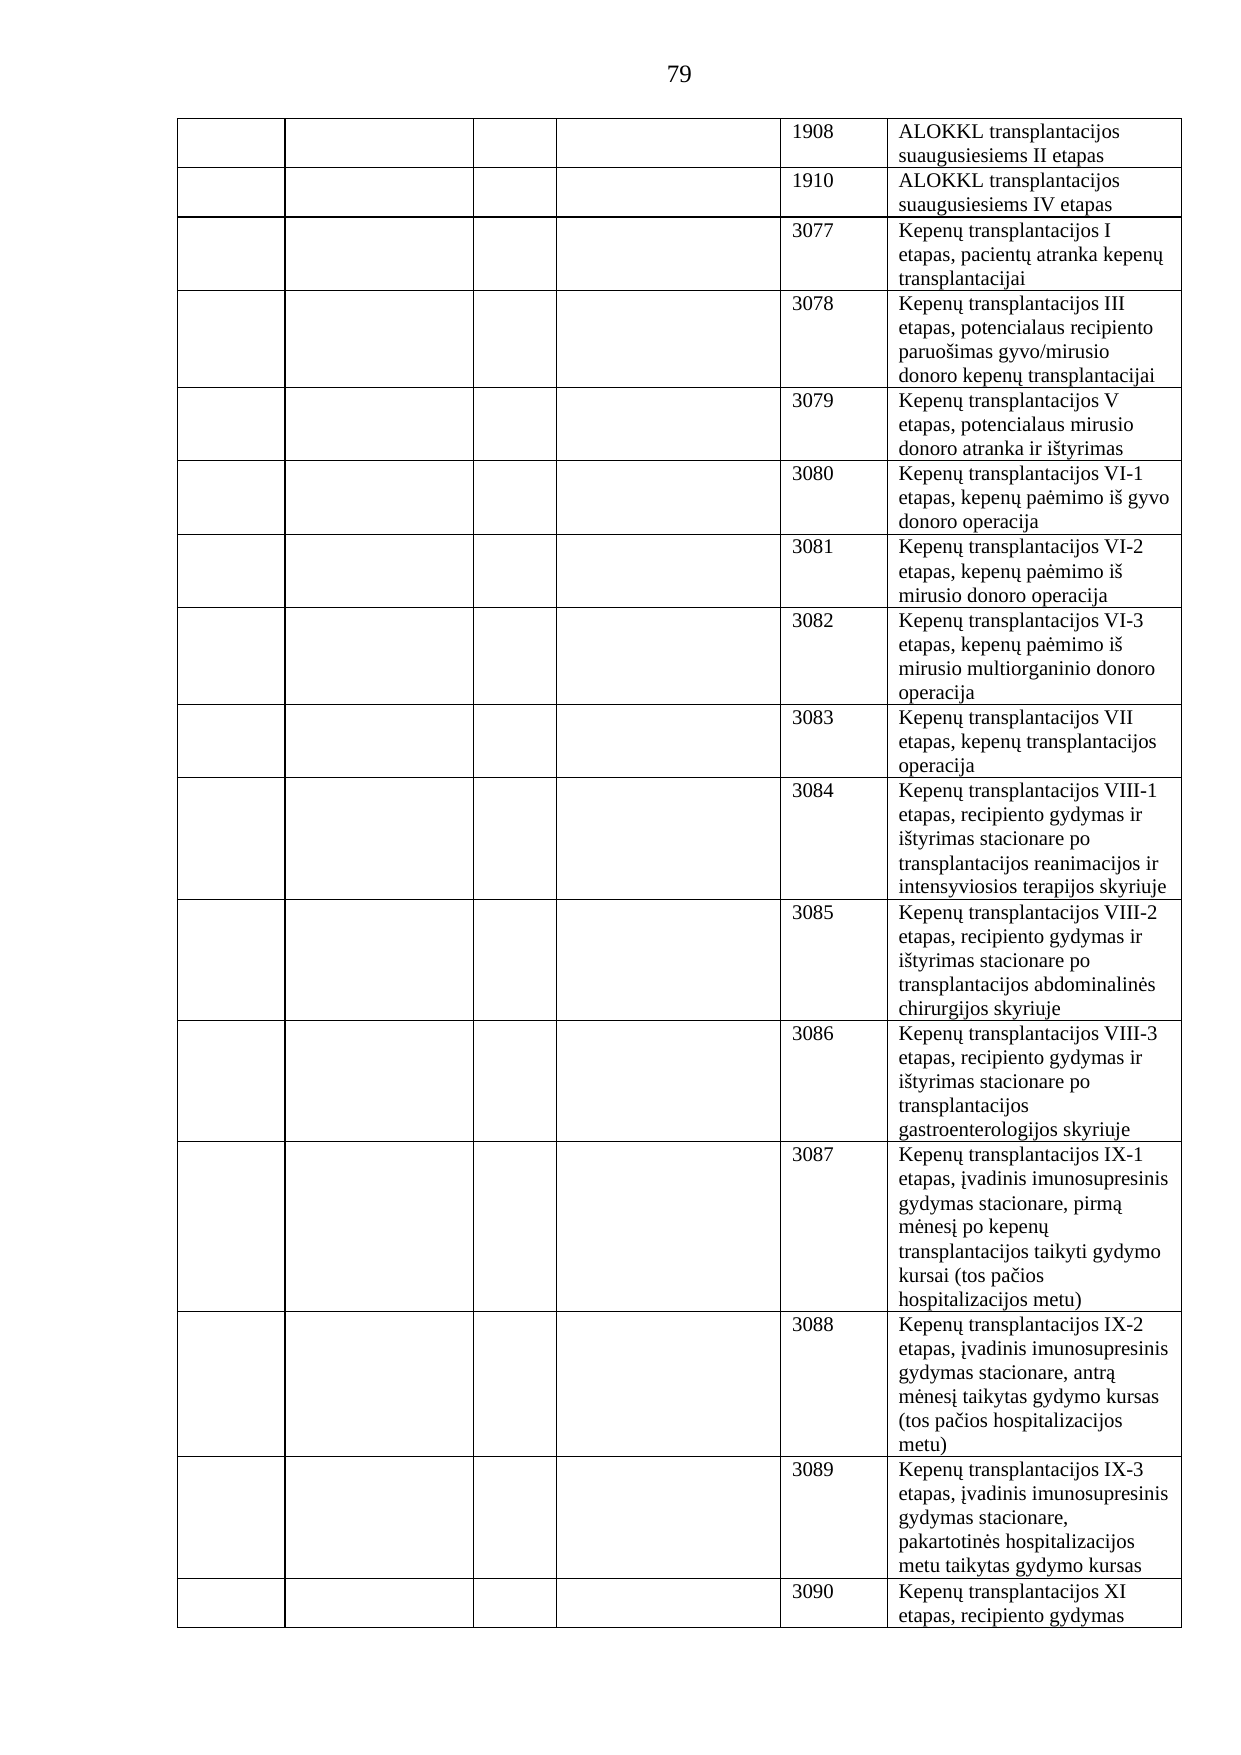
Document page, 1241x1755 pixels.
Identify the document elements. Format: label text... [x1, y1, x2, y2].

table_cell 3090 [781, 1579, 887, 1627]
table_cell [286, 535, 473, 607]
table_cell [286, 388, 473, 460]
table_cell 3082 [781, 608, 887, 704]
table_cell [474, 900, 556, 1020]
table_cell [474, 1579, 556, 1627]
table_cell 3086 [781, 1021, 887, 1141]
table_cell [178, 388, 284, 460]
table_cell [474, 705, 556, 777]
table_cell [557, 1021, 780, 1141]
table_cell [474, 218, 556, 290]
table_cell [557, 168, 780, 216]
table_cell Kepenų transplantacijos III etapas, potencialaus recipiento paruošimas gyvo/mirusio donoro kepenų transplantacijai [888, 291, 1181, 387]
table_cell [286, 705, 473, 777]
table_cell [557, 778, 780, 898]
table_cell Kepenų transplantacijos IX-2 etapas, įvadinis imunosupresinis gydymas stacionare, antrą mėnesį taikytas gydymo kursas (tos pačios hospitalizacijos metu) [888, 1312, 1181, 1456]
table_cell [557, 1142, 780, 1311]
table_cell [557, 291, 780, 387]
table_cell Kepenų transplantacijos VI-1 etapas, kepenų paėmimo iš gyvo donoro operacija [888, 461, 1181, 533]
table_cell [286, 218, 473, 290]
table_cell [474, 119, 556, 167]
table_cell [474, 608, 556, 704]
table_cell [474, 388, 556, 460]
table_cell [557, 1579, 780, 1627]
table_cell [286, 1021, 473, 1141]
table_cell 3084 [781, 778, 887, 898]
table_cell 3088 [781, 1312, 887, 1456]
table_cell [178, 705, 284, 777]
table_cell [178, 461, 284, 533]
table_cell [557, 119, 780, 167]
table_cell [474, 291, 556, 387]
table_cell [286, 608, 473, 704]
table_cell [178, 291, 284, 387]
table_cell [557, 388, 780, 460]
table_cell [178, 218, 284, 290]
table_cell [557, 461, 780, 533]
table_cell [178, 1457, 284, 1577]
table_cell [286, 119, 473, 167]
table_cell Kepenų transplantacijos I etapas, pacientų atranka kepenų transplantacijai [888, 218, 1181, 290]
table_cell [178, 1021, 284, 1141]
table_cell Kepenų transplantacijos VIII-3 etapas, recipiento gydymas ir ištyrimas stacionare po transplantacijos gastroenterologijos skyriuje [888, 1021, 1181, 1141]
table_cell Kepenų transplantacijos VIII-1 etapas, recipiento gydymas ir ištyrimas stacionare po transplantacijos reanimacijos ir intensyviosios terapijos skyriuje [888, 778, 1181, 898]
table_cell Kepenų transplantacijos XI etapas, recipiento gydymas [888, 1579, 1181, 1627]
table_cell [178, 119, 284, 167]
table_cell Kepenų transplantacijos IX-3 etapas, įvadinis imunosupresinis gydymas stacionare, pakartotinės hospitalizacijos metu taikytas gydymo kursas [888, 1457, 1181, 1577]
table_cell [286, 1579, 473, 1627]
table_cell Kepenų transplantacijos VIII-2 etapas, recipiento gydymas ir ištyrimas stacionare po transplantacijos abdominalinės chirurgijos skyriuje [888, 900, 1181, 1020]
table_cell 1908 [781, 119, 887, 167]
table_cell [474, 1021, 556, 1141]
table_cell [178, 608, 284, 704]
table_cell 3079 [781, 388, 887, 460]
table_cell [178, 1312, 284, 1456]
table_cell Kepenų transplantacijos VII etapas, kepenų transplantacijos operacija [888, 705, 1181, 777]
table_cell [474, 1457, 556, 1577]
table_cell [557, 608, 780, 704]
table_cell [286, 1312, 473, 1456]
table_cell Kepenų transplantacijos VI-3 etapas, kepenų paėmimo iš mirusio multiorganinio donoro operacija [888, 608, 1181, 704]
table_cell [557, 218, 780, 290]
table_cell [178, 900, 284, 1020]
table_cell [474, 778, 556, 898]
table_cell [178, 1579, 284, 1627]
table_cell 3080 [781, 461, 887, 533]
table_cell [286, 778, 473, 898]
table_cell Kepenų transplantacijos IX-1 etapas, įvadinis imunosupresinis gydymas stacionare, pirmą mėnesį po kepenų transplantacijos taikyti gydymo kursai (tos pačios hospitalizacijos metu) [888, 1142, 1181, 1311]
table_cell 1910 [781, 168, 887, 216]
table_cell [474, 1142, 556, 1311]
table_cell 3083 [781, 705, 887, 777]
table_cell ALOKKL transplantacijos suaugusiesiems IV etapas [888, 168, 1181, 216]
table_cell 3081 [781, 535, 887, 607]
table_cell [286, 1457, 473, 1577]
table_cell [286, 900, 473, 1020]
table_cell 3078 [781, 291, 887, 387]
table_cell 3089 [781, 1457, 887, 1577]
table_cell [557, 1457, 780, 1577]
table_cell [474, 168, 556, 216]
table_cell [286, 1142, 473, 1311]
table_cell 3077 [781, 218, 887, 290]
table_cell [178, 168, 284, 216]
table_cell [557, 705, 780, 777]
table_cell Kepenų transplantacijos V etapas, potencialaus mirusio donoro atranka ir ištyrimas [888, 388, 1181, 460]
table_cell ALOKKL transplantacijos suaugusiesiems II etapas [888, 119, 1181, 167]
table_cell Kepenų transplantacijos VI-2 etapas, kepenų paėmimo iš mirusio donoro operacija [888, 535, 1181, 607]
table_cell [178, 535, 284, 607]
table_cell 3085 [781, 900, 887, 1020]
table_cell [474, 461, 556, 533]
table_cell [557, 1312, 780, 1456]
table_cell [557, 900, 780, 1020]
table_cell [178, 778, 284, 898]
table_cell [286, 168, 473, 216]
table_cell 3087 [781, 1142, 887, 1311]
table_cell [286, 461, 473, 533]
table_cell [286, 291, 473, 387]
table_cell [474, 1312, 556, 1456]
table_cell [474, 535, 556, 607]
table_cell [178, 1142, 284, 1311]
table_cell [557, 535, 780, 607]
